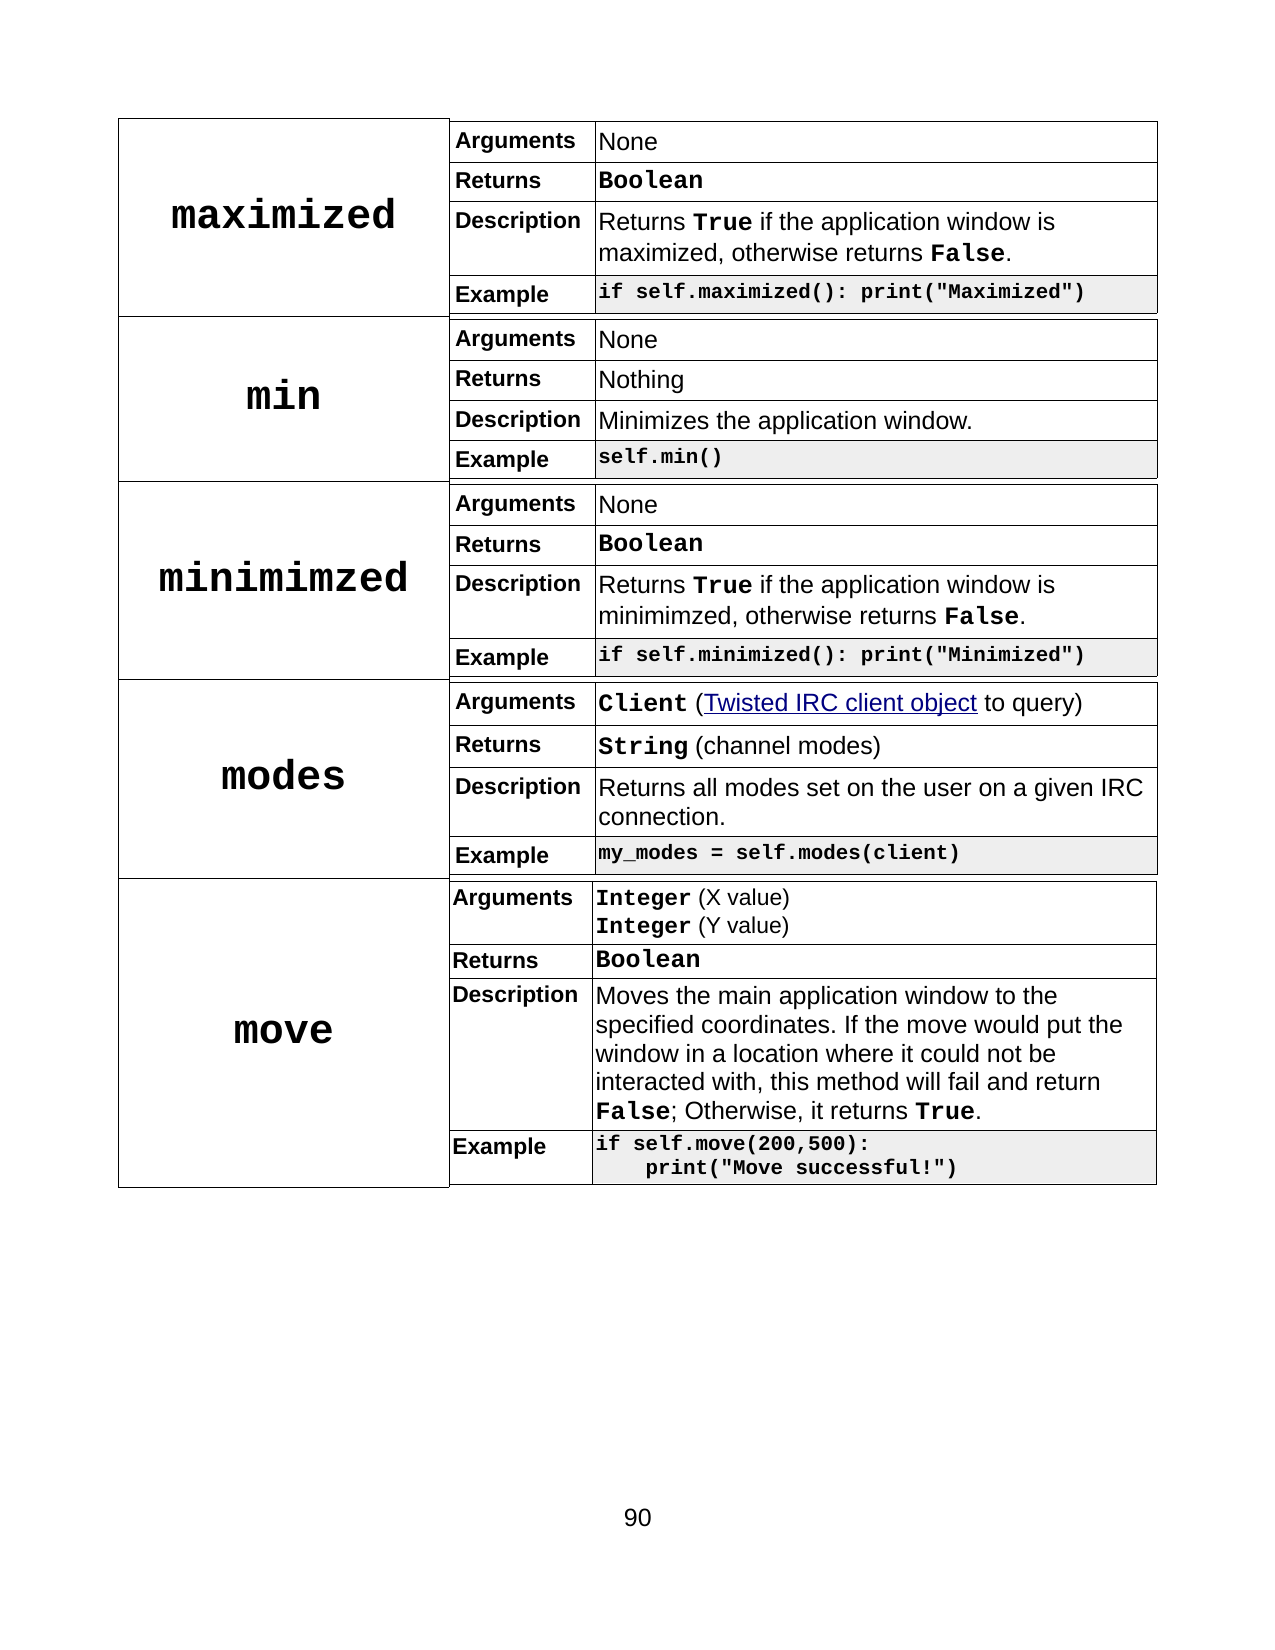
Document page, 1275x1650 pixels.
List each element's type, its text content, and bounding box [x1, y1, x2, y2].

table_header Arguments [450, 485, 595, 525]
table_header Integer (X value) Integer (Y value) [593, 882, 1156, 943]
table_cell Returns [450, 726, 595, 767]
table_cell min [119, 317, 449, 481]
table_cell Description [450, 979, 592, 1130]
table_header Arguments [450, 320, 595, 359]
table_cell Nothing [596, 361, 1157, 400]
table_cell Returns [450, 945, 592, 978]
table_cell Example [450, 837, 595, 874]
table_cell if self.move(200,500): print("Move successful!") [593, 1131, 1156, 1183]
table_cell Returns True if the application window is minimimzed, otherwise returns False. [596, 566, 1157, 638]
table_header Client (Twisted IRC client object to query) [596, 683, 1157, 725]
table_cell Returns [450, 361, 595, 400]
table_cell Moves the main application window to the specified coordinates. If the move would put the window in a location where it could not be interacted with, this method will fail and return False; Otherwise, it returns True. [593, 979, 1156, 1130]
table_header None [596, 122, 1157, 162]
table_cell Example [450, 1131, 592, 1183]
table_cell self.min() [596, 441, 1157, 478]
table_header None [596, 320, 1157, 359]
table_cell Returns True if the application window is maximized, otherwise returns False. [596, 202, 1157, 275]
table_cell Description [450, 768, 595, 836]
table_cell modes [119, 680, 449, 877]
table_cell Minimizes the application window. [596, 401, 1157, 440]
table_cell Example [450, 441, 595, 478]
table_cell Description [450, 202, 595, 275]
table_cell Boolean [593, 945, 1156, 978]
table_cell if self.minimized(): print("Minimized") [596, 639, 1157, 676]
table_cell Example [450, 639, 595, 676]
table_cell Returns [450, 526, 595, 564]
table_cell my_modes = self.modes(client) [596, 837, 1157, 874]
table_cell if self.maximized(): print("Maximized") [596, 276, 1157, 313]
table_cell String (channel modes) [596, 726, 1157, 767]
table_header Arguments [450, 122, 595, 162]
table_cell minimimzed [119, 482, 449, 679]
table_cell Returns all modes set on the user on a given IRC connection. [596, 768, 1157, 836]
table_header Arguments [450, 683, 595, 725]
table_cell maximized [119, 119, 449, 316]
table_header Arguments [450, 882, 592, 943]
table_cell Example [450, 276, 595, 313]
table_cell Description [450, 566, 595, 638]
table_cell Description [450, 401, 595, 440]
table_cell Returns [450, 163, 595, 201]
table_cell Boolean [596, 163, 1157, 201]
table_cell Boolean [596, 526, 1157, 564]
table_cell move [119, 879, 449, 1187]
table_header None [596, 485, 1157, 525]
